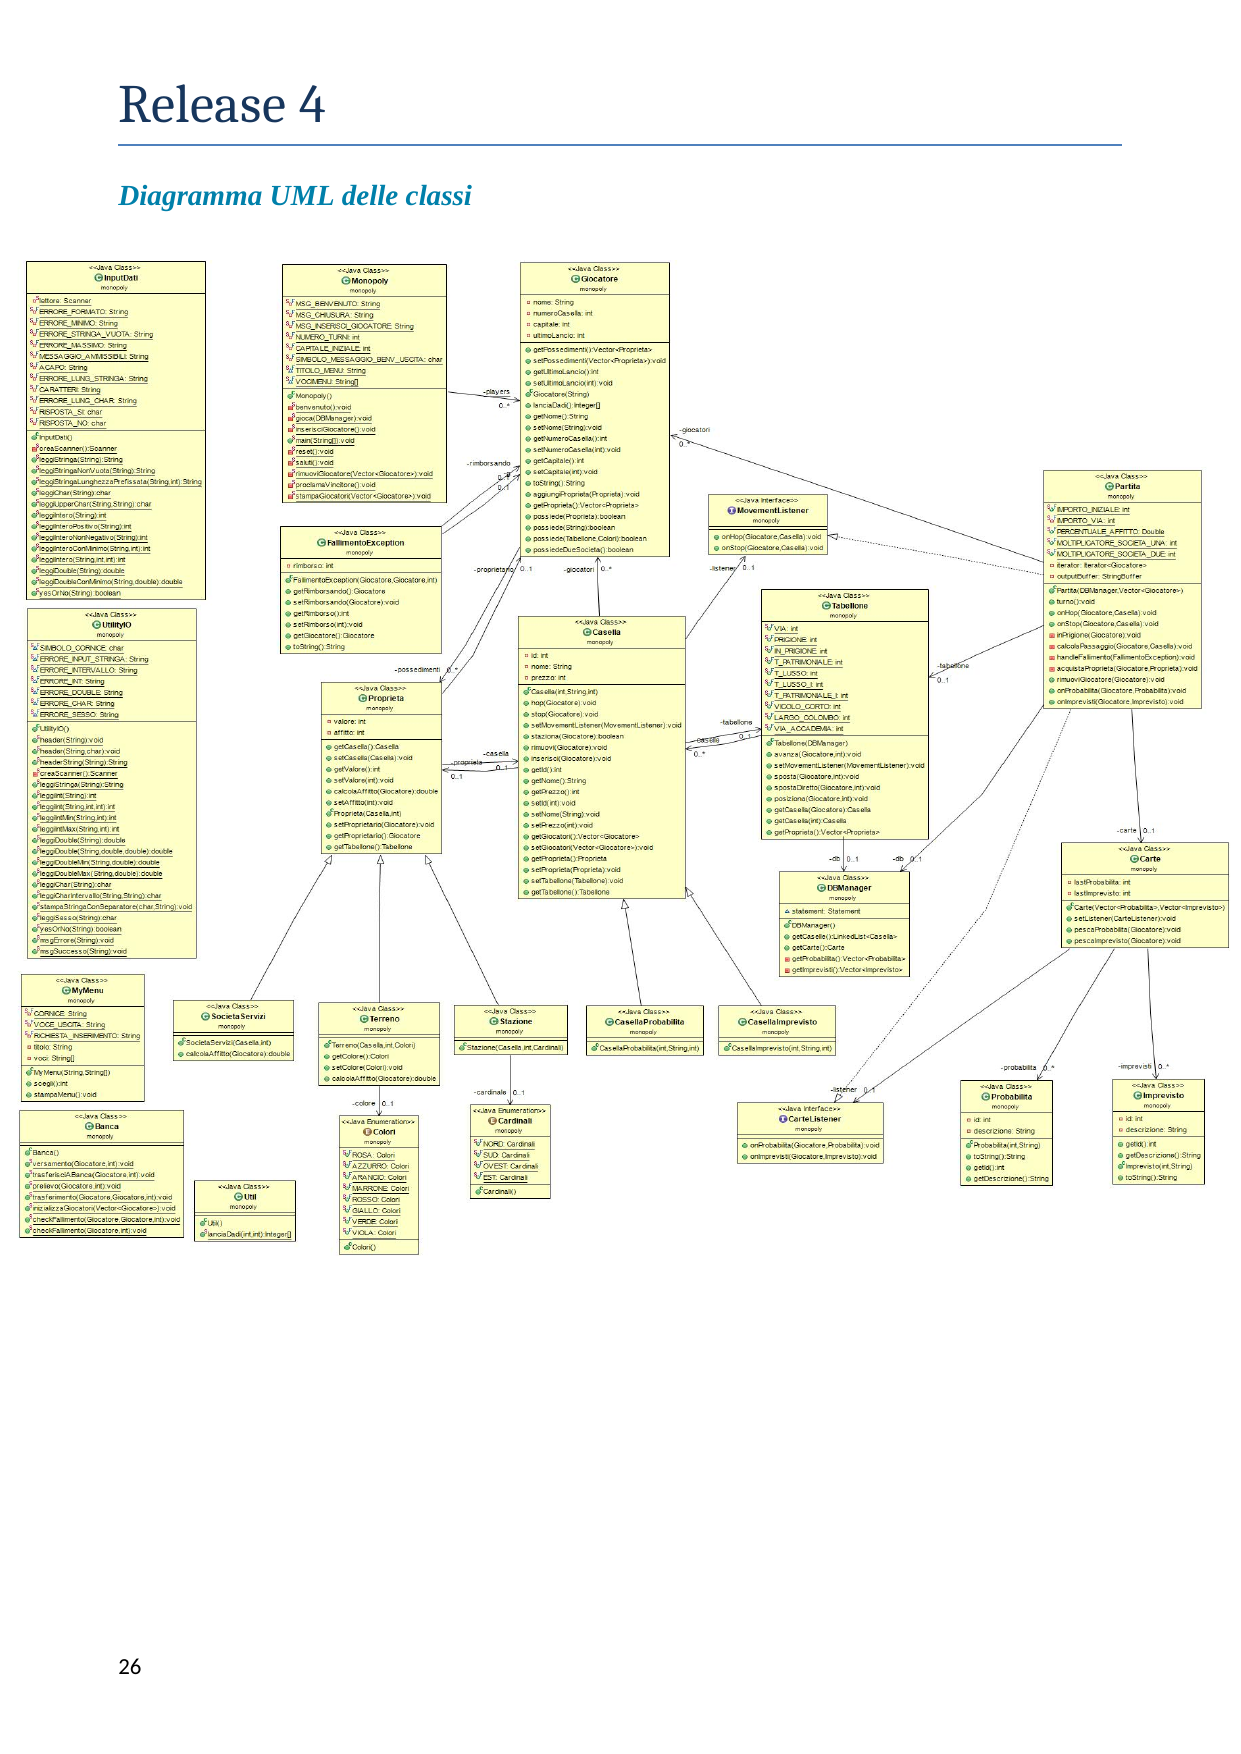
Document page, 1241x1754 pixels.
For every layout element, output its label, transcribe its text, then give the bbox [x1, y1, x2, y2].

subtitle Diagramma UML delle classi [118, 178, 1122, 211]
picture [17, 260, 1231, 1256]
title Release 4 [118, 74, 1122, 144]
